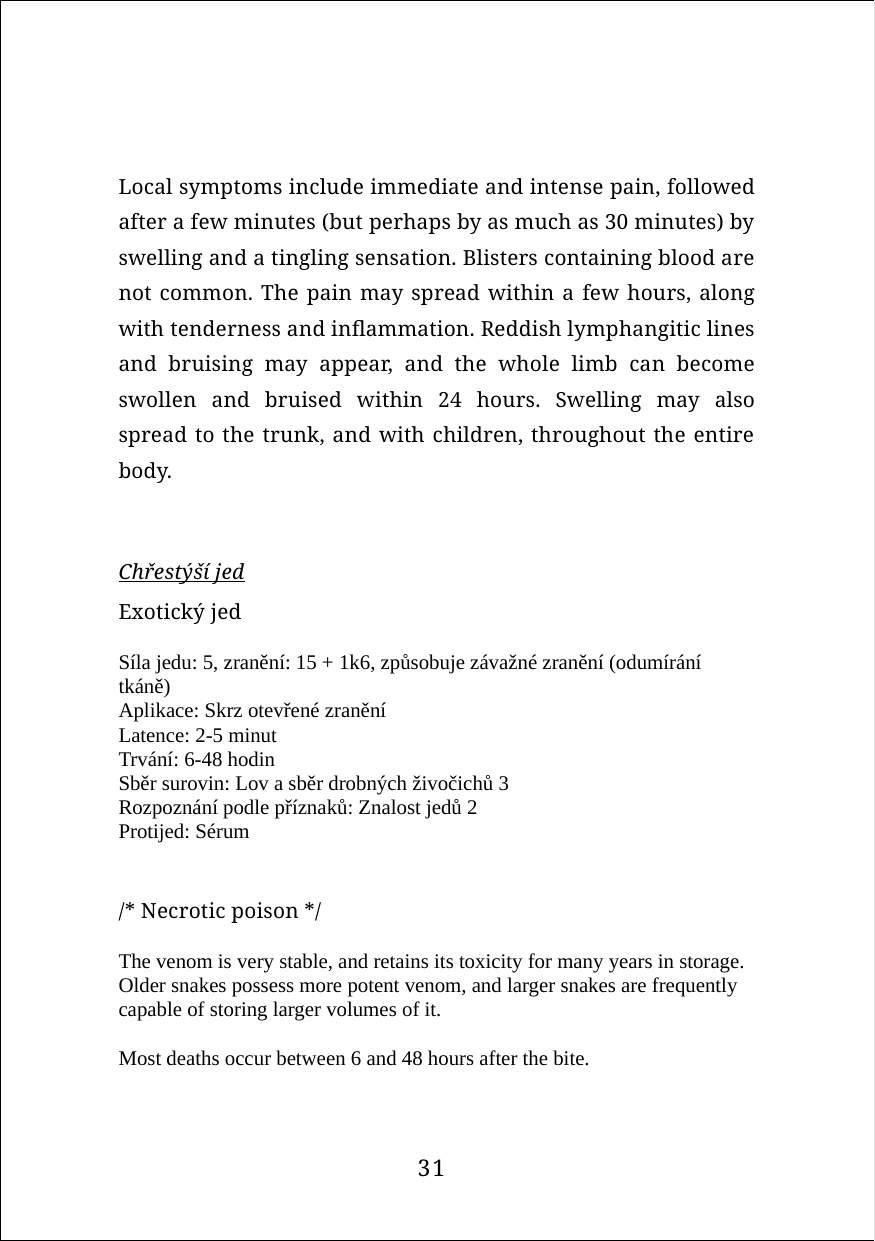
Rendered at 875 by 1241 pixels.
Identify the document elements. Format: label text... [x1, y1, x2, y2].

text Sběr surovin: Lov a sběr drobných živočichů 3 [118, 771, 756, 795]
text Síla jedu: 5, zranění: 15 + 1k6, způsobuje závažné zranění (odumírání tkáně) [118, 650, 756, 698]
text The venom is very stable, and retains its toxicity for many years in storage. [118, 949, 756, 973]
text Rozpoznání podle příznaků: Znalost jedů 2 [118, 795, 756, 819]
subtitle Chřestýší jed [118, 557, 756, 585]
text Trvání: 6-48 hodin [118, 747, 756, 771]
text Protijed: Sérum [118, 819, 756, 843]
text /* Necrotic poison */ [118, 896, 756, 924]
text Aplikace: Skrz otevřené zranění [118, 698, 756, 722]
text Exotický jed [118, 597, 756, 626]
text Latence: 2-5 minut [118, 722, 756, 747]
text Local symptoms include immediate and intense pain, followed after a few minutes (but perhaps by as much as 30 minutes) by swelling and a tingling sensation. Blisters containing blood are not common. The pain may spread within a few hours, along with tenderness and inflammation. Reddish lymphangitic lines and bruising may appear, and the whole limb can become swollen and bruised within 24 hours. Swelling may also spread to the trunk, and with children, throughout the entire body. [118, 172, 756, 484]
text Most deaths occur between 6 and 48 hours after the bite. [118, 1046, 756, 1069]
text Older snakes possess more potent venom, and larger snakes are frequently capable of storing larger volumes of it. [118, 973, 756, 1021]
